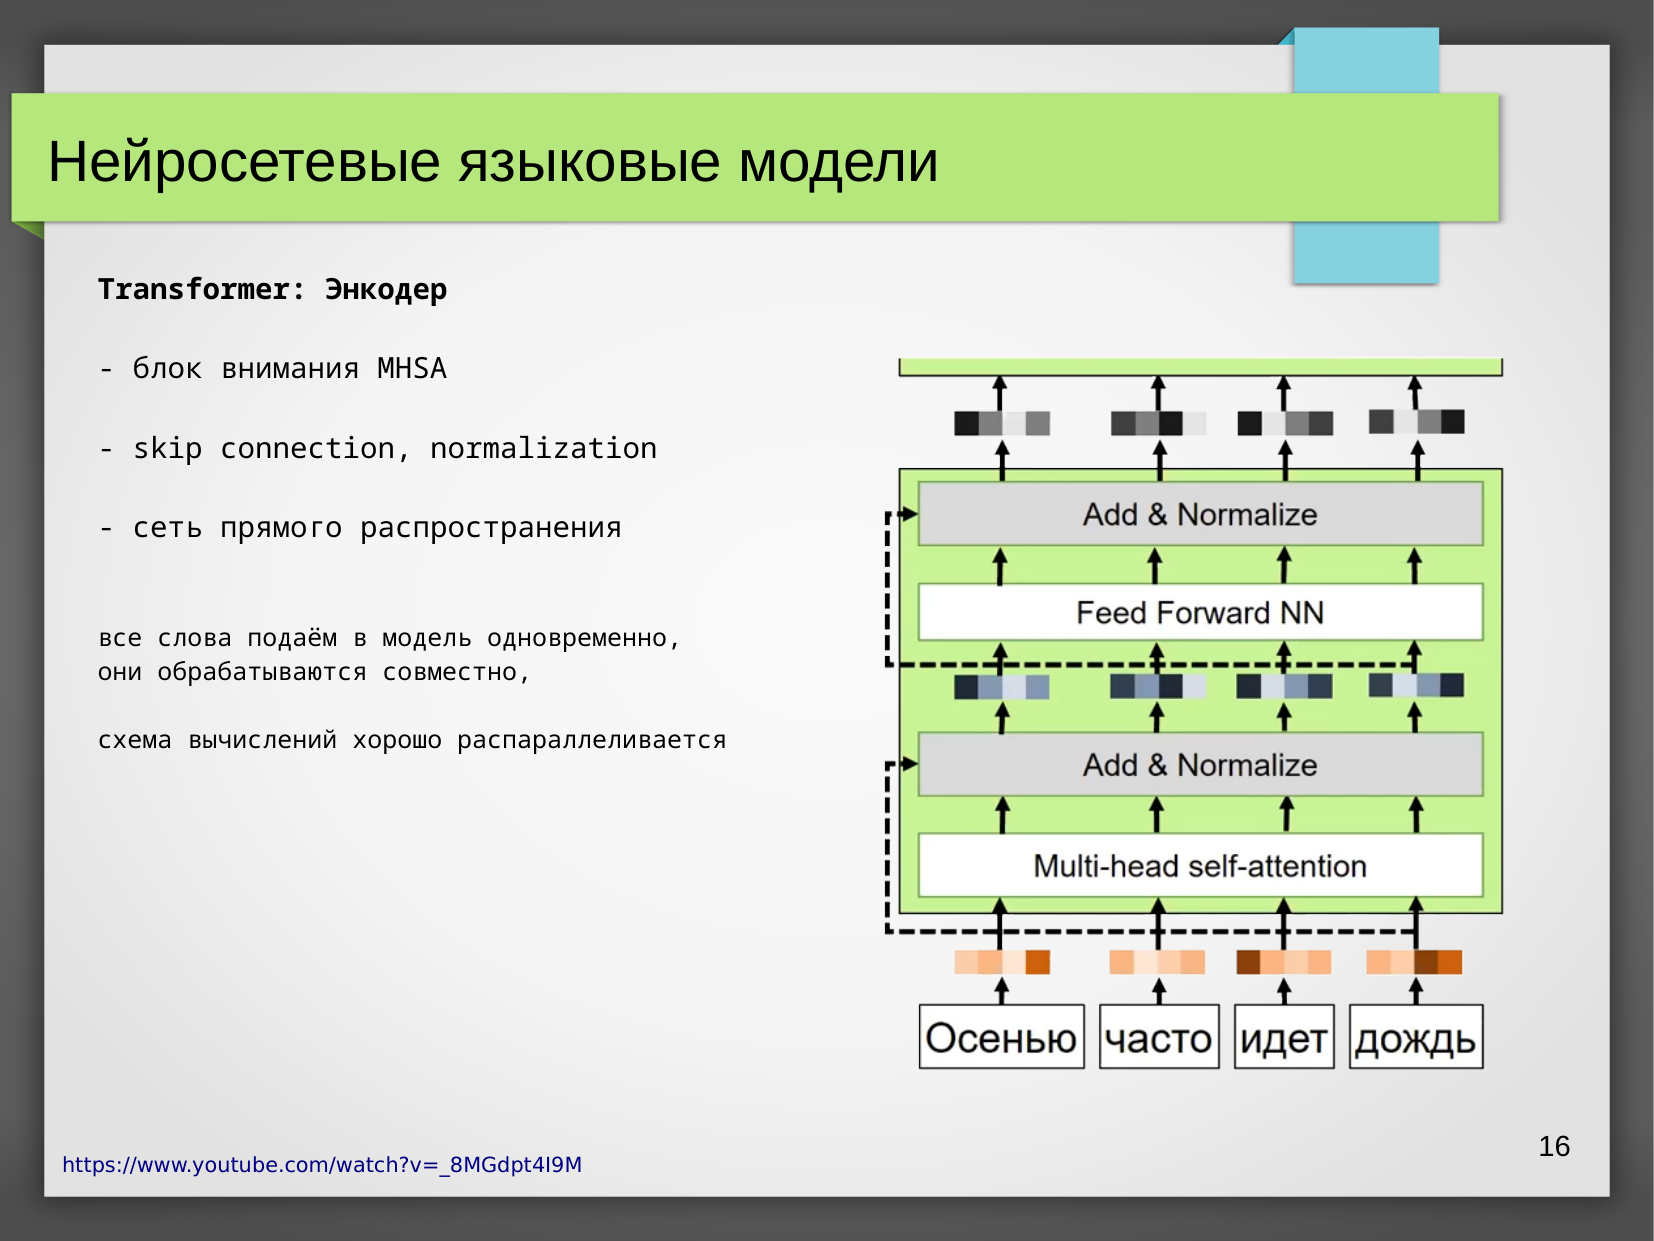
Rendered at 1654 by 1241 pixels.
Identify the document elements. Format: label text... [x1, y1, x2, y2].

title Нейросетевые языковые модели [47, 121, 1241, 201]
text_box https://www.youtube.com/watch?v=_8MGdpt4I9M [47, 1145, 650, 1185]
picture [0, 0, 1654, 1241]
text_box Transformer: Энкодер - блок внимания MHSA - skip connection, normalization - сеть прямого распространения все слова подаём в модель одновременно, они обрабатываются совместно, схема вычислений хорошо распараллеливается [82, 260, 780, 863]
